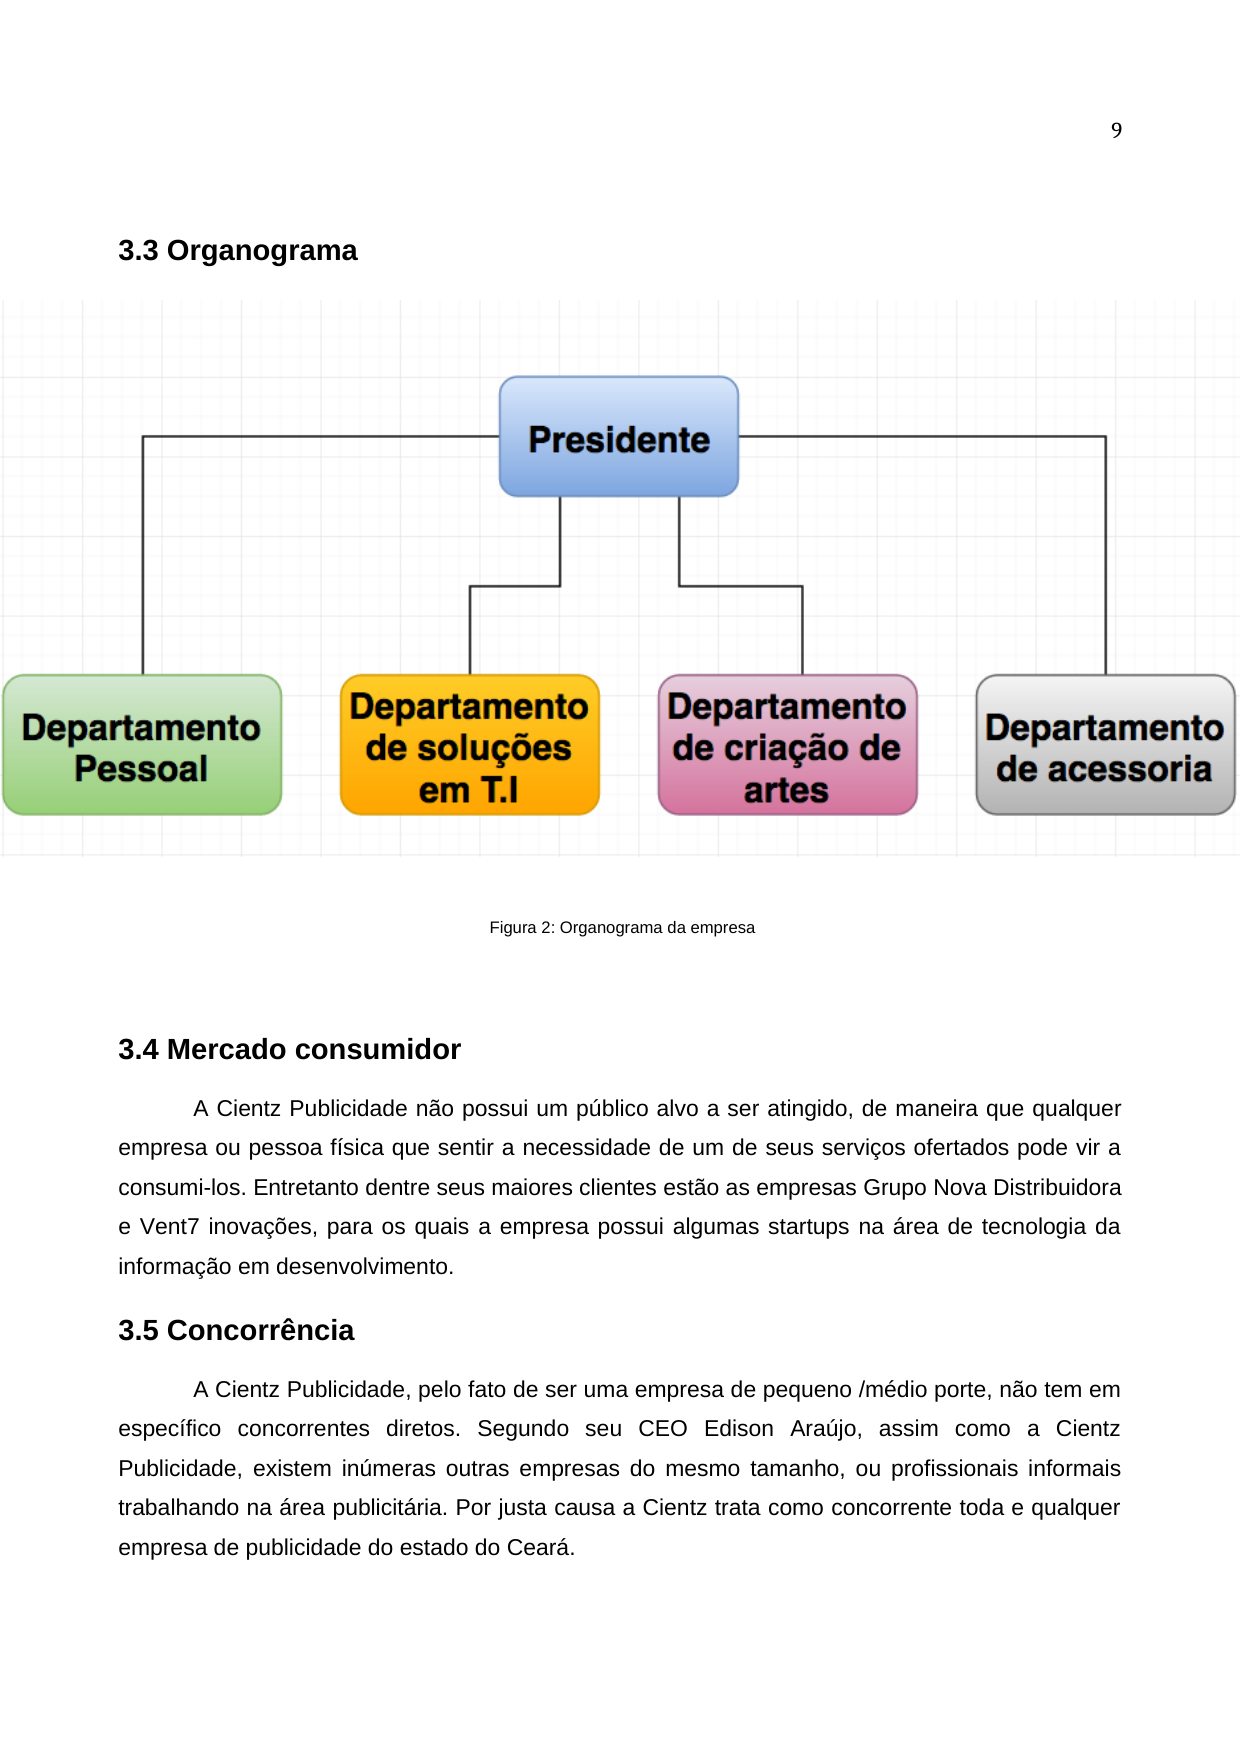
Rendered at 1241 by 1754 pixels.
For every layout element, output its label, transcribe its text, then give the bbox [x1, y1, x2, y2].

text Figura 2: Organograma da empresa [118, 918, 1122, 937]
subtitle 3.4 Mercado consumidor [118, 1032, 1122, 1066]
text A Cientz Publicidade, pelo fato de ser uma empresa de pequeno /médio porte, não tem em específico concorrentes diretos. Segundo seu CEO Edison Araújo, assim como a Cientz Publicidade, existem inúmeras outras empresas do mesmo tamanho, ou profissionais informais trabalhando na área publicitária. Por justa causa a Cientz trata como concorrente toda e qualquer empresa de publicidade do estado do Ceará. [118, 1376, 1122, 1560]
subtitle 3.3 Organograma [118, 233, 1122, 267]
text A Cientz Publicidade não possui um público alvo a ser atingido, de maneira que qualquer empresa ou pessoa física que sentir a necessidade de um de seus serviços ofertados pode vir a consumi-los. Entretanto dentre seus maiores clientes estão as empresas Grupo Nova Distribuidora e Vent7 inovações, para os quais a empresa possui algumas startups na área de tecnologia da informação em desenvolvimento. [118, 1095, 1122, 1279]
picture [0, 300, 1241, 857]
subtitle 3.5 Concorrência [118, 1313, 1122, 1347]
